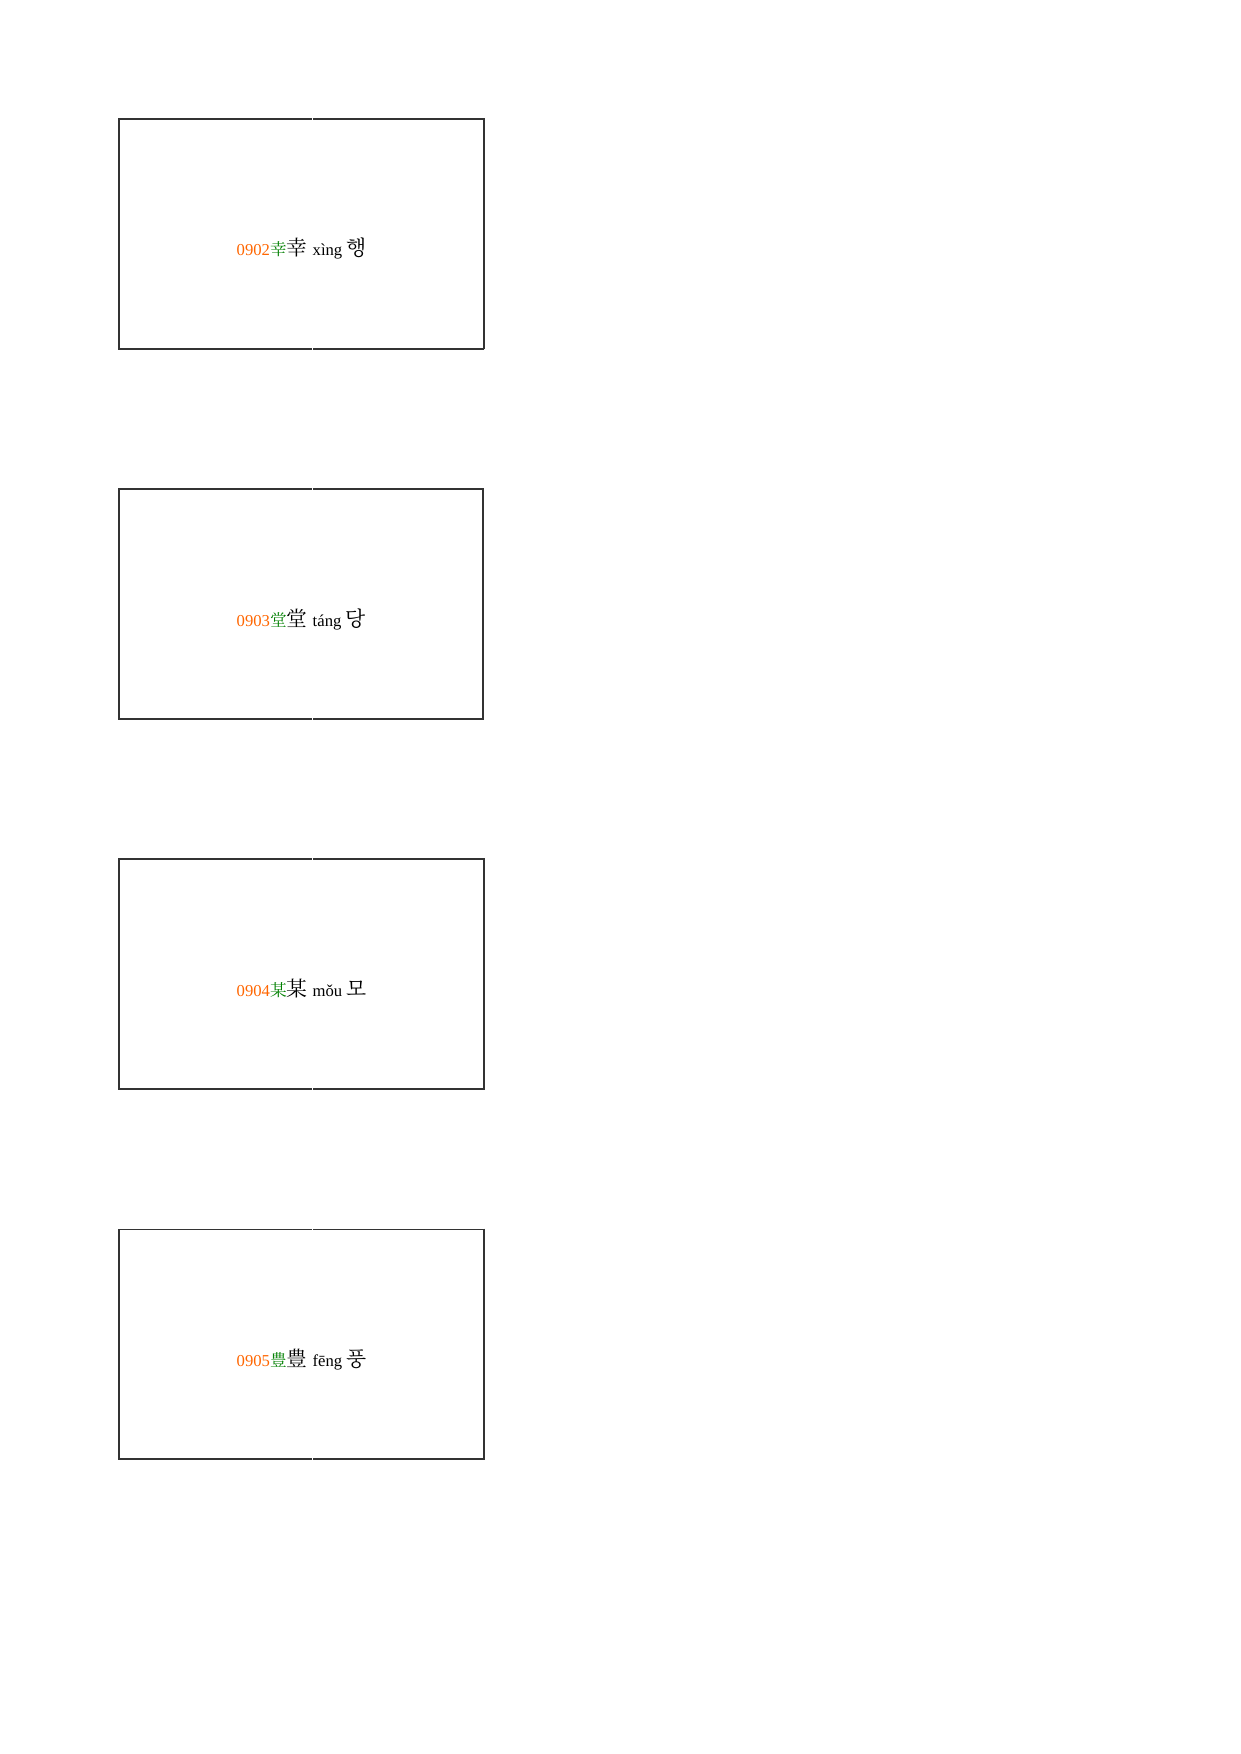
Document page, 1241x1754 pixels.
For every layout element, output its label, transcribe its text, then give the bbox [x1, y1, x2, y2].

text 0904某某 mǒu 모 [120, 859, 483, 1089]
text [485, 1228, 1122, 1460]
text [485, 118, 1122, 349]
text [485, 858, 1122, 1090]
text 0903堂堂 táng 당 [120, 489, 482, 719]
text 0905豊豊 fēng 풍 [120, 1230, 483, 1459]
text 0902幸幸 xìng 행 [120, 119, 483, 349]
text [484, 488, 1122, 719]
